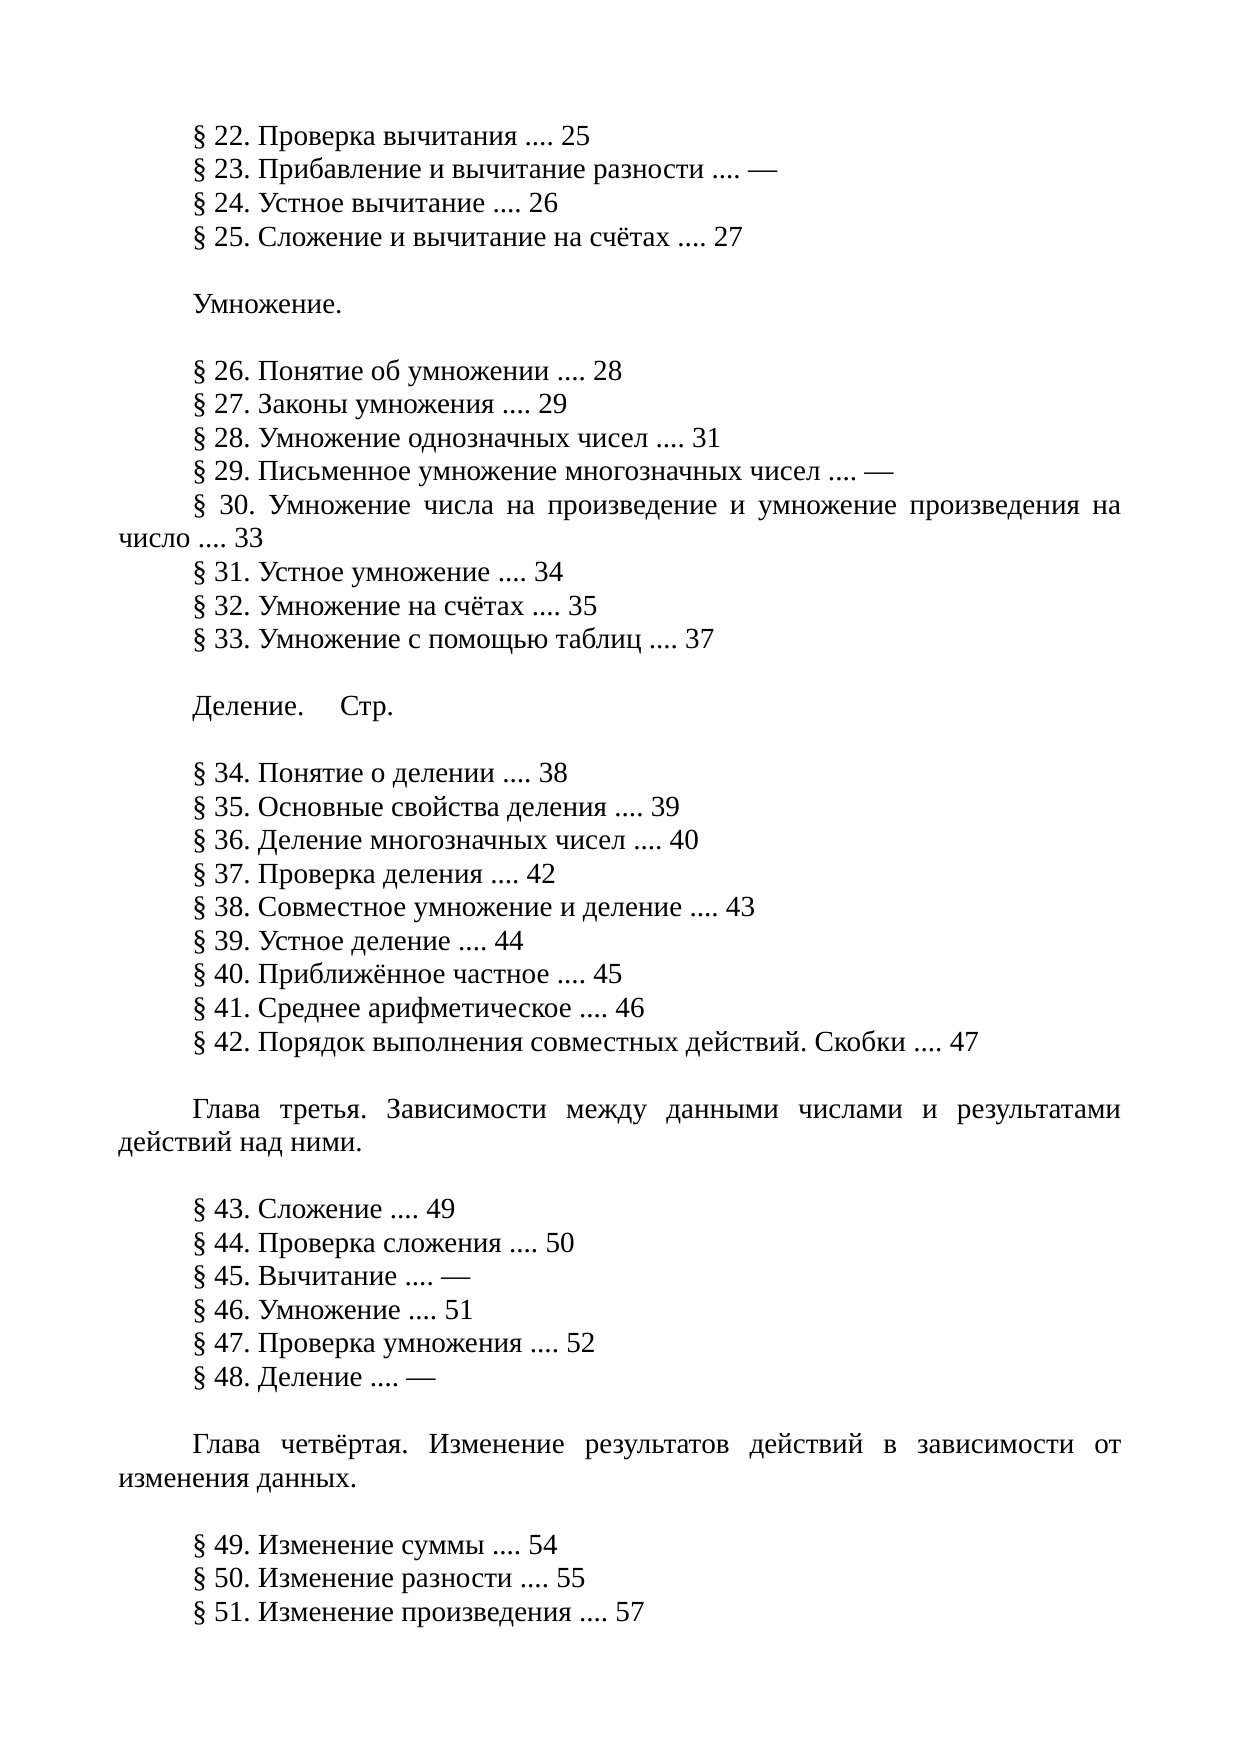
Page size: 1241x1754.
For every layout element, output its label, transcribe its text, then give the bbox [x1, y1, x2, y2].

text § 31. Устное умножение .... 34 [118, 554, 1122, 588]
text § 29. Письменное умножение многозначных чисел .... — [118, 453, 1122, 487]
text § 44. Проверка сложения .... 50 [118, 1225, 1122, 1258]
text § 40. Приближённое частное .... 45 [118, 957, 1122, 990]
text § 25. Сложение и вычитание на счётах .... 27 [118, 219, 1122, 252]
text § 45. Вычитание .... — [118, 1258, 1122, 1292]
text § 48. Деление .... — [118, 1359, 1122, 1393]
text § 43. Сложение .... 49 [118, 1191, 1122, 1225]
text § 32. Умножение на счётах .... 35 [118, 588, 1122, 621]
text Умножение. [118, 286, 1122, 319]
text § 39. Устное деление .... 44 [118, 923, 1122, 957]
text § 28. Умножение однозначных чисел .... 31 [118, 420, 1122, 453]
text Деление. Стр. [118, 688, 1122, 722]
text § 41. Среднее арифметическое .... 46 [118, 990, 1122, 1024]
text § 26. Понятие об умножении .... 28 [118, 353, 1122, 386]
text § 47. Проверка умножения .... 52 [118, 1326, 1122, 1359]
text § 22. Проверка вычитания .... 25 [118, 118, 1122, 152]
text § 46. Умножение .... 51 [118, 1292, 1122, 1326]
text Глава третья. Зависимости между данными числами и результатами действий над ними. [118, 1091, 1122, 1158]
text § 38. Совместное умножение и деление .... 43 [118, 889, 1122, 923]
text § 51. Изменение произведения .... 57 [118, 1594, 1122, 1627]
text § 33. Умножение с помощью таблиц .... 37 [118, 621, 1122, 655]
text § 23. Прибавление и вычитание разности .... — [118, 152, 1122, 185]
text § 37. Проверка деления .... 42 [118, 856, 1122, 889]
text § 30. Умножение числа на произведение и умножение произведения на число .... 33 [118, 487, 1122, 554]
text § 36. Деление многозначных чисел .... 40 [118, 822, 1122, 856]
text § 24. Устное вычитание .... 26 [118, 185, 1122, 219]
text § 35. Основные свойства деления .... 39 [118, 789, 1122, 822]
text Глава четвёртая. Изменение результатов действий в зависимости от изменения данных. [118, 1426, 1122, 1493]
text § 27. Законы умножения .... 29 [118, 386, 1122, 420]
text § 49. Изменение суммы .... 54 [118, 1527, 1122, 1560]
text § 42. Порядок выполнения совместных действий. Скобки .... 47 [118, 1024, 1122, 1057]
text § 34. Понятие о делении .... 38 [118, 755, 1122, 789]
text § 50. Изменение разности .... 55 [118, 1560, 1122, 1594]
